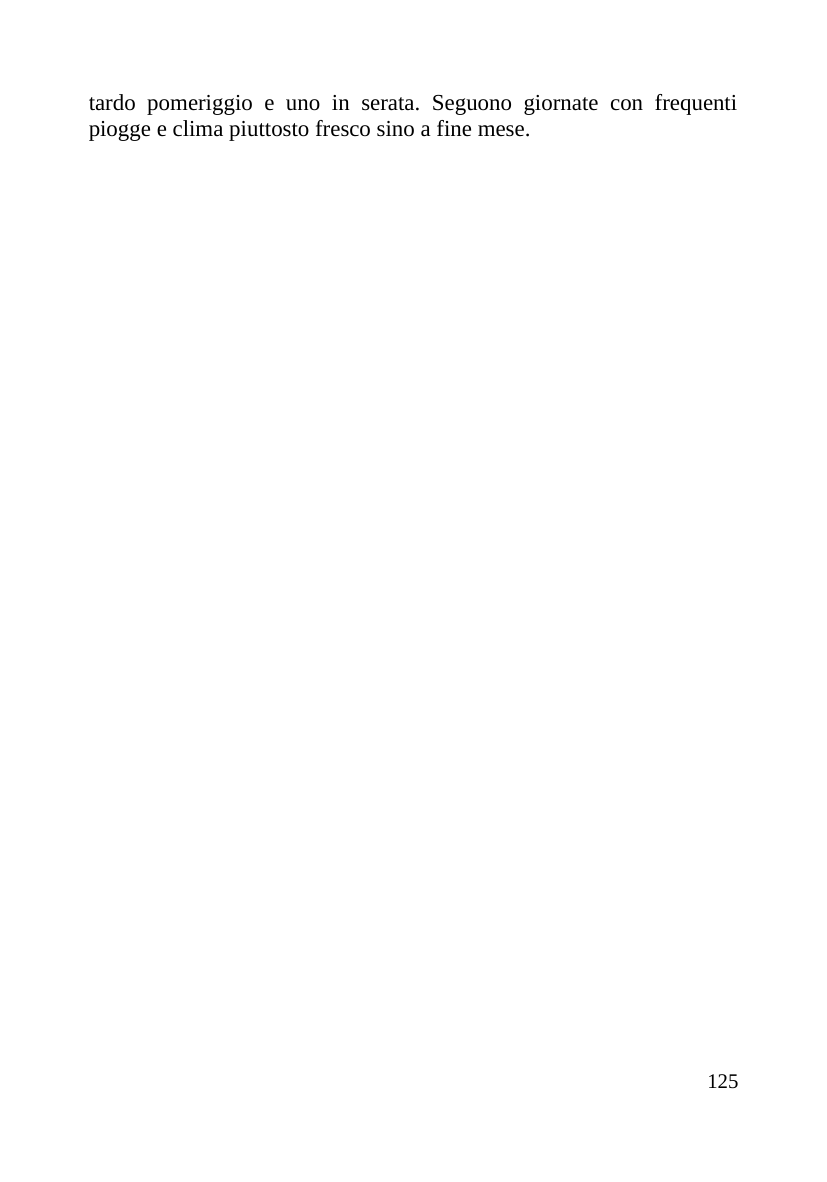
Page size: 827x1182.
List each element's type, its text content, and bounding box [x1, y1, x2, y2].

text tardo pomeriggio e uno in serata. Seguono giornate con frequenti piogge e clima piuttosto fresco sino a fine mese. [88, 88, 738, 141]
